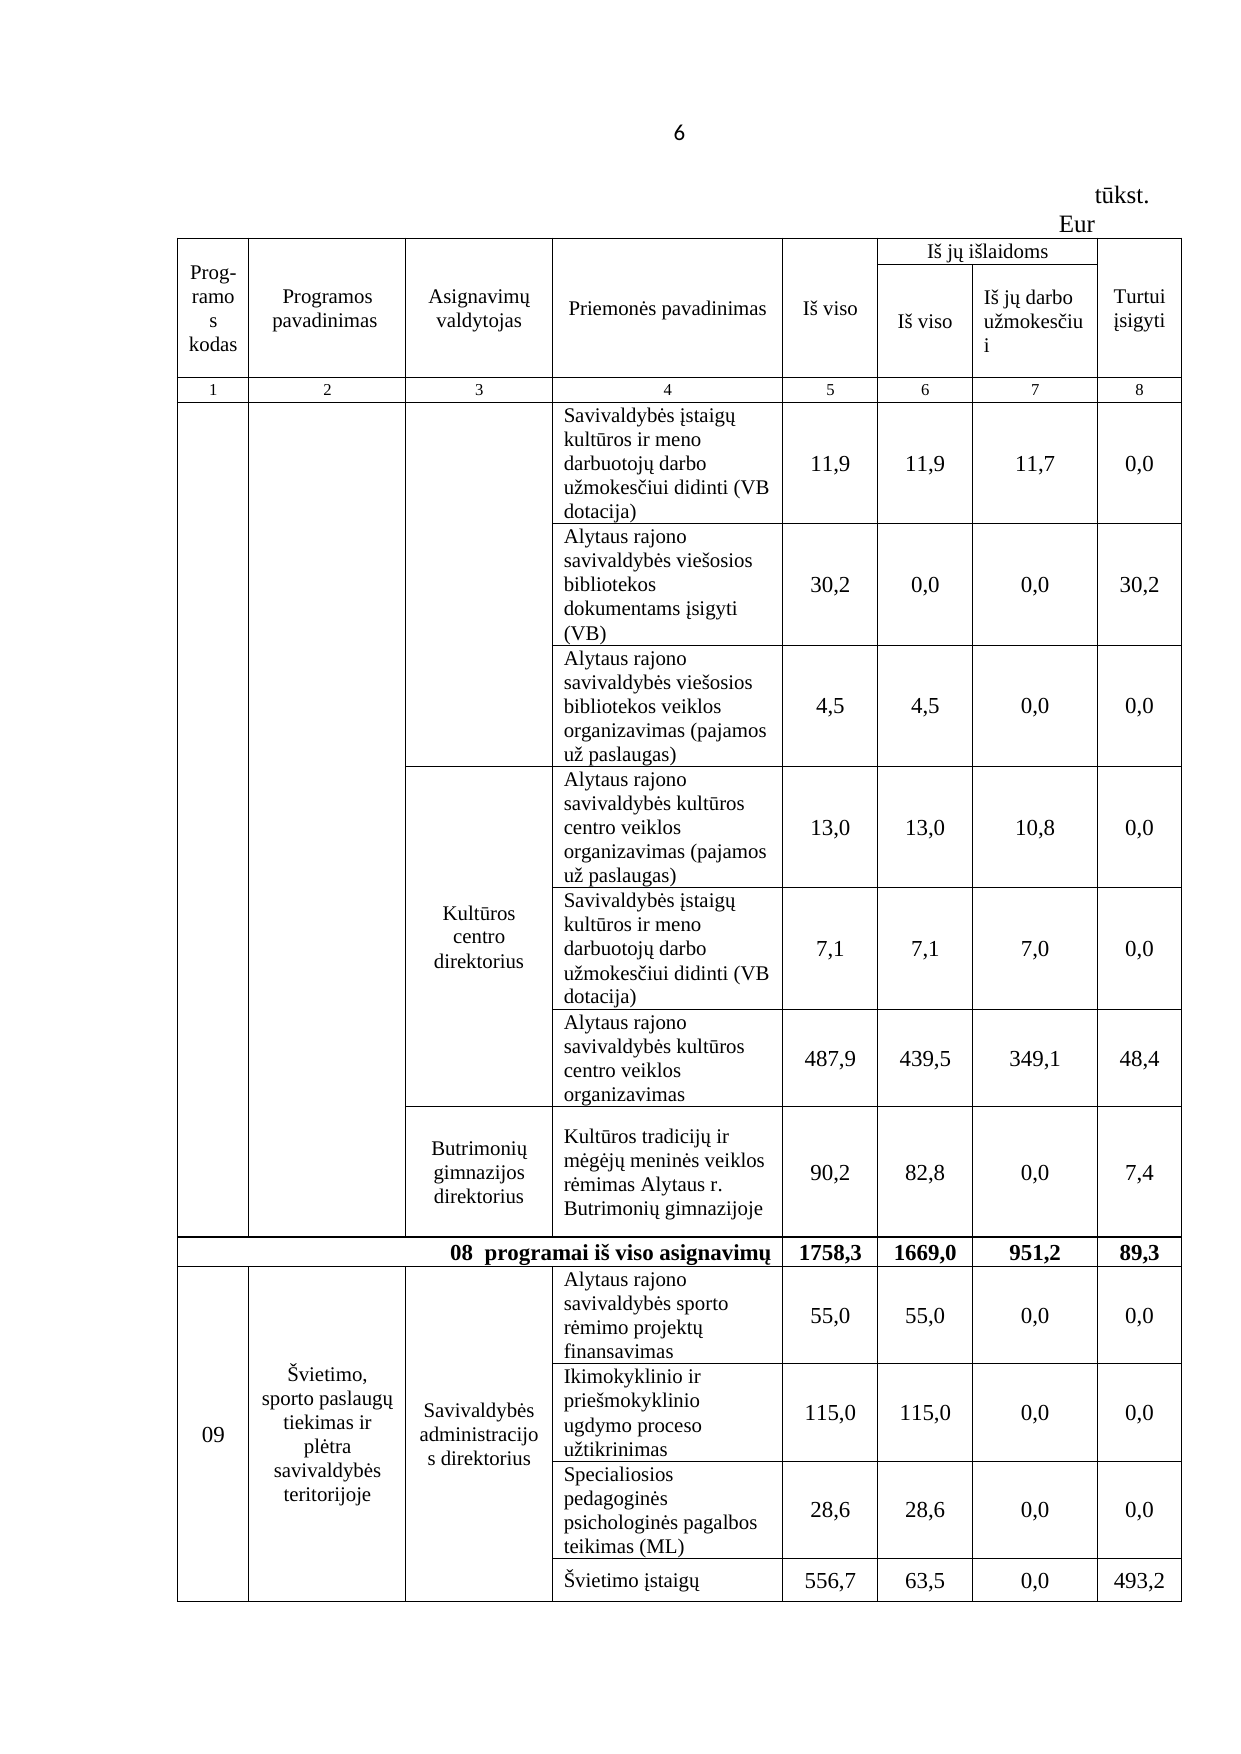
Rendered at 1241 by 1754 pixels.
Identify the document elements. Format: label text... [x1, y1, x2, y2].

table_cell Iš viso [878, 265, 972, 377]
table_cell Kultūros tradicijų ir mėgėjų meninės veiklos rėmimas Alytaus r. Butrimonių gimnazijoje [553, 1107, 782, 1236]
table_cell 30,2 [1098, 524, 1181, 644]
table_cell 7,4 [1098, 1107, 1181, 1236]
table_cell 7,1 [783, 888, 877, 1008]
table_cell 0,0 [1098, 403, 1181, 523]
table_cell 4 [553, 378, 782, 402]
table_cell 11,7 [973, 403, 1097, 523]
table_cell 13,0 [878, 767, 972, 887]
table_cell 55,0 [878, 1267, 972, 1363]
table_cell 89,3 [1098, 1238, 1181, 1266]
table_cell 90,2 [783, 1107, 877, 1236]
table_cell 0,0 [1098, 1267, 1181, 1363]
table_cell 4,5 [878, 646, 972, 766]
table_cell 0,0 [973, 1364, 1097, 1461]
table_header [249, 180, 406, 238]
table_cell 0,0 [1098, 767, 1181, 887]
table_cell 0,0 [878, 524, 972, 644]
table_cell Ikimokyklinio ir priešmokyklinio ugdymo proceso užtikrinimas [553, 1364, 782, 1461]
table_cell 0,0 [973, 1107, 1097, 1236]
table_header [406, 180, 552, 238]
table_header [552, 180, 783, 238]
table_cell 0,0 [1098, 888, 1181, 1008]
table_cell 82,8 [878, 1107, 972, 1236]
table_cell Kultūros centro direktorius [406, 767, 552, 1106]
table_cell Alytaus rajono savivaldybės sporto rėmimo projektų finansavimas [553, 1267, 782, 1363]
table_cell 28,6 [878, 1462, 972, 1558]
table_cell 11,9 [878, 403, 972, 523]
table_cell Švietimo įstaigų [553, 1559, 782, 1601]
table_cell 30,2 [783, 524, 877, 644]
table_cell 6 [878, 378, 972, 402]
table_cell 5 [783, 378, 877, 402]
table_cell 7,0 [973, 888, 1097, 1008]
table_cell Savivaldybės įstaigų kultūros ir meno darbuotojų darbo užmokesčiui didinti (VB dotacija) [553, 888, 782, 1008]
table_cell 0,0 [1098, 646, 1181, 766]
table_cell Specialiosios pedagoginės psichologinės pagalbos teikimas (ML) [553, 1462, 782, 1558]
table_cell 7 [973, 378, 1097, 402]
table_cell [406, 403, 552, 766]
table_cell 493,2 [1098, 1559, 1181, 1601]
table_cell Priemonės pavadinimas [553, 239, 782, 377]
table_cell 487,9 [783, 1010, 877, 1106]
table_cell Turtui įsigyti [1098, 239, 1181, 377]
table_cell Iš jų darbo užmokesčiui [973, 265, 1097, 377]
table_cell 09 [178, 1267, 248, 1601]
table_cell 1669,0 [878, 1238, 972, 1266]
table_cell [249, 403, 405, 1236]
table_cell Švietimo, sporto paslaugų tiekimas ir plėtra savivaldybės teritorijoje [249, 1267, 405, 1601]
table_cell 08 programai iš viso asignavimų [178, 1238, 782, 1266]
table_cell 7,1 [878, 888, 972, 1008]
table_cell 1758,3 [783, 1238, 877, 1266]
table_cell Alytaus rajono savivaldybės kultūros centro veiklos organizavimas [553, 1010, 782, 1106]
table_cell Savivaldybės administracijos direktorius [406, 1267, 552, 1601]
table_cell 3 [406, 378, 552, 402]
table_cell Alytaus rajono savivaldybės viešosios bibliotekos dokumentams įsigyti (VB) [553, 524, 782, 644]
table_cell 0,0 [973, 646, 1097, 766]
table_cell Iš jų išlaidoms [878, 239, 1097, 264]
table_header [783, 180, 878, 238]
table_cell Programos pavadinimas [249, 239, 405, 377]
table_cell Asignavimų valdytojas [406, 239, 552, 377]
table_cell 48,4 [1098, 1010, 1181, 1106]
table_cell 13,0 [783, 767, 877, 887]
table_cell 349,1 [973, 1010, 1097, 1106]
table_header tūkst. Eur [973, 180, 1181, 238]
table_cell Prog-ramos kodas [178, 239, 248, 377]
table_cell 11,9 [783, 403, 877, 523]
table_cell 951,2 [973, 1238, 1097, 1266]
table_cell 2 [249, 378, 405, 402]
table_cell 115,0 [783, 1364, 877, 1461]
table_cell Alytaus rajono savivaldybės kultūros centro veiklos organizavimas (pajamos už paslaugas) [553, 767, 782, 887]
table_cell 0,0 [1098, 1462, 1181, 1558]
table_cell 28,6 [783, 1462, 877, 1558]
table_cell 8 [1098, 378, 1181, 402]
table_cell 439,5 [878, 1010, 972, 1106]
table_cell Savivaldybės įstaigų kultūros ir meno darbuotojų darbo užmokesčiui didinti (VB dotacija) [553, 403, 782, 523]
table_cell 556,7 [783, 1559, 877, 1601]
table_cell 0,0 [973, 1267, 1097, 1363]
table_cell 0,0 [973, 1559, 1097, 1601]
table_cell 55,0 [783, 1267, 877, 1363]
table_header [878, 180, 972, 238]
table_cell 0,0 [1098, 1364, 1181, 1461]
table_cell [178, 403, 248, 1236]
table_cell 115,0 [878, 1364, 972, 1461]
table_cell Alytaus rajono savivaldybės viešosios bibliotekos veiklos organizavimas (pajamos už paslaugas) [553, 646, 782, 766]
table_cell 1 [178, 378, 248, 402]
table_cell Iš viso [783, 239, 877, 377]
table_cell 4,5 [783, 646, 877, 766]
table_cell 0,0 [973, 524, 1097, 644]
table_cell 63,5 [878, 1559, 972, 1601]
table_cell 0,0 [973, 1462, 1097, 1558]
table_cell 10,8 [973, 767, 1097, 887]
table_cell Butrimonių gimnazijos direktorius [406, 1107, 552, 1236]
table_header [177, 180, 249, 238]
